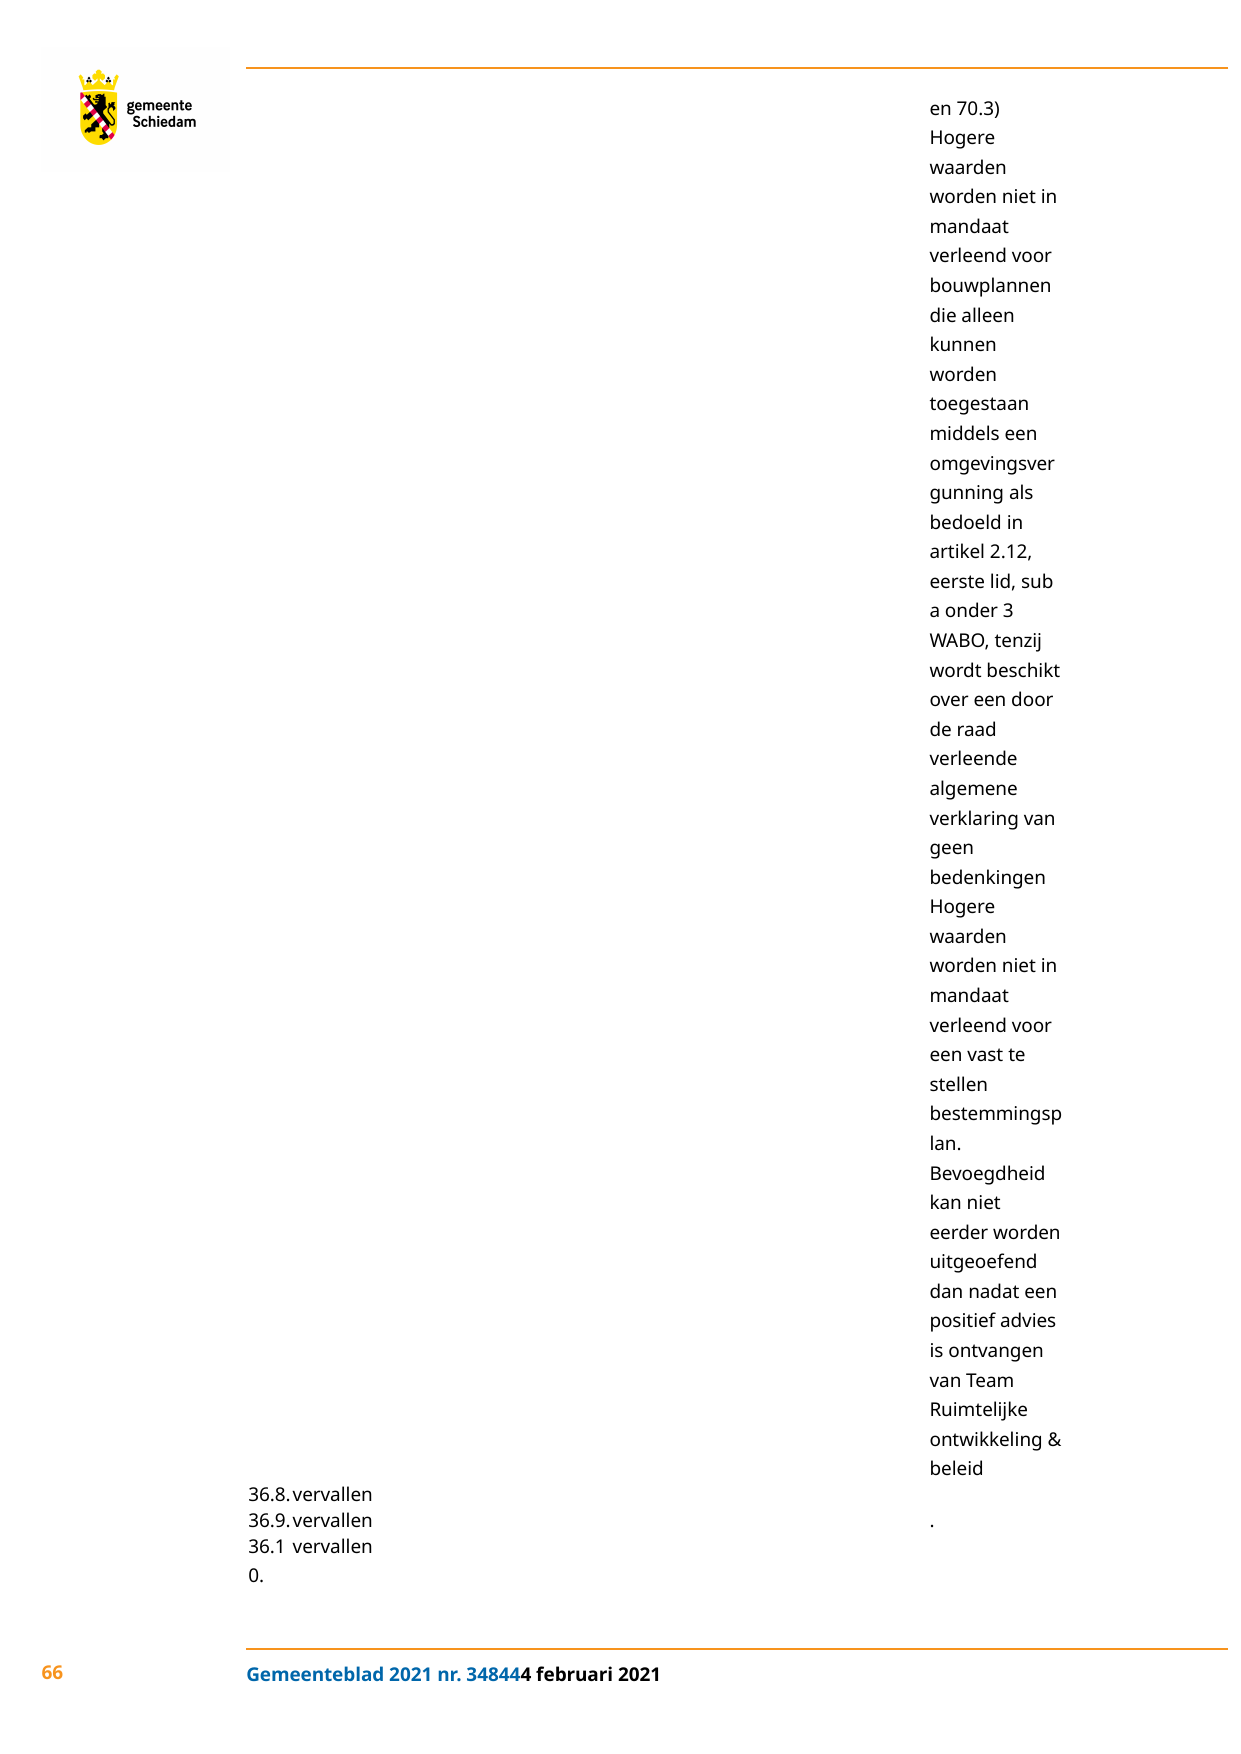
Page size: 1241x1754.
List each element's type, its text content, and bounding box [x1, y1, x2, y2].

table_cell [441, 1533, 530, 1588]
table_cell en 70.3) Hogere waarden worden niet in mandaat verleend voor bouwplannen die alleen kunnen worden toegestaan middels een omgevingsvergunning als bedoeld in artikel 2.12, eerste lid, sub a onder 3 WABO, tenzij wordt beschikt over een door de raad verleende algemene verklaring van geen bedenkingen Hogere waarden worden niet in mandaat verleend voor een vast te stellen bestemmingsplan. Bevoegdheid kan niet eerder worden uitgeoefend dan nadat een positief advies is ontvangen van Team Ruimtelijke ontwikkeling & beleid [929, 95, 1063, 1481]
table_cell [929, 1533, 1063, 1588]
table_cell [929, 1481, 1063, 1507]
table_cell 36.8. [248, 1481, 292, 1507]
table_cell [293, 95, 441, 1481]
table_cell [530, 1533, 619, 1588]
table_cell [796, 1533, 929, 1588]
table_cell [530, 1481, 619, 1507]
table_cell [530, 1507, 619, 1533]
table_cell vervallen [293, 1507, 441, 1533]
table_cell [619, 95, 796, 1481]
table_cell vervallen [293, 1533, 441, 1588]
table_cell 36.9. [248, 1507, 292, 1533]
table_cell . [929, 1507, 1063, 1533]
table_cell [619, 1507, 796, 1533]
table_cell [796, 1481, 929, 1507]
table_cell [530, 95, 619, 1481]
table_cell vervallen [293, 1481, 441, 1507]
table_cell [796, 1507, 929, 1533]
table_cell [441, 1507, 530, 1533]
table_cell 36.10. [248, 1533, 292, 1588]
table_cell [796, 95, 929, 1481]
table_cell [619, 1533, 796, 1588]
table_cell [441, 95, 530, 1481]
table_cell [248, 95, 292, 1481]
table_cell [619, 1481, 796, 1507]
picture [41, 47, 231, 172]
table_cell [441, 1481, 530, 1507]
